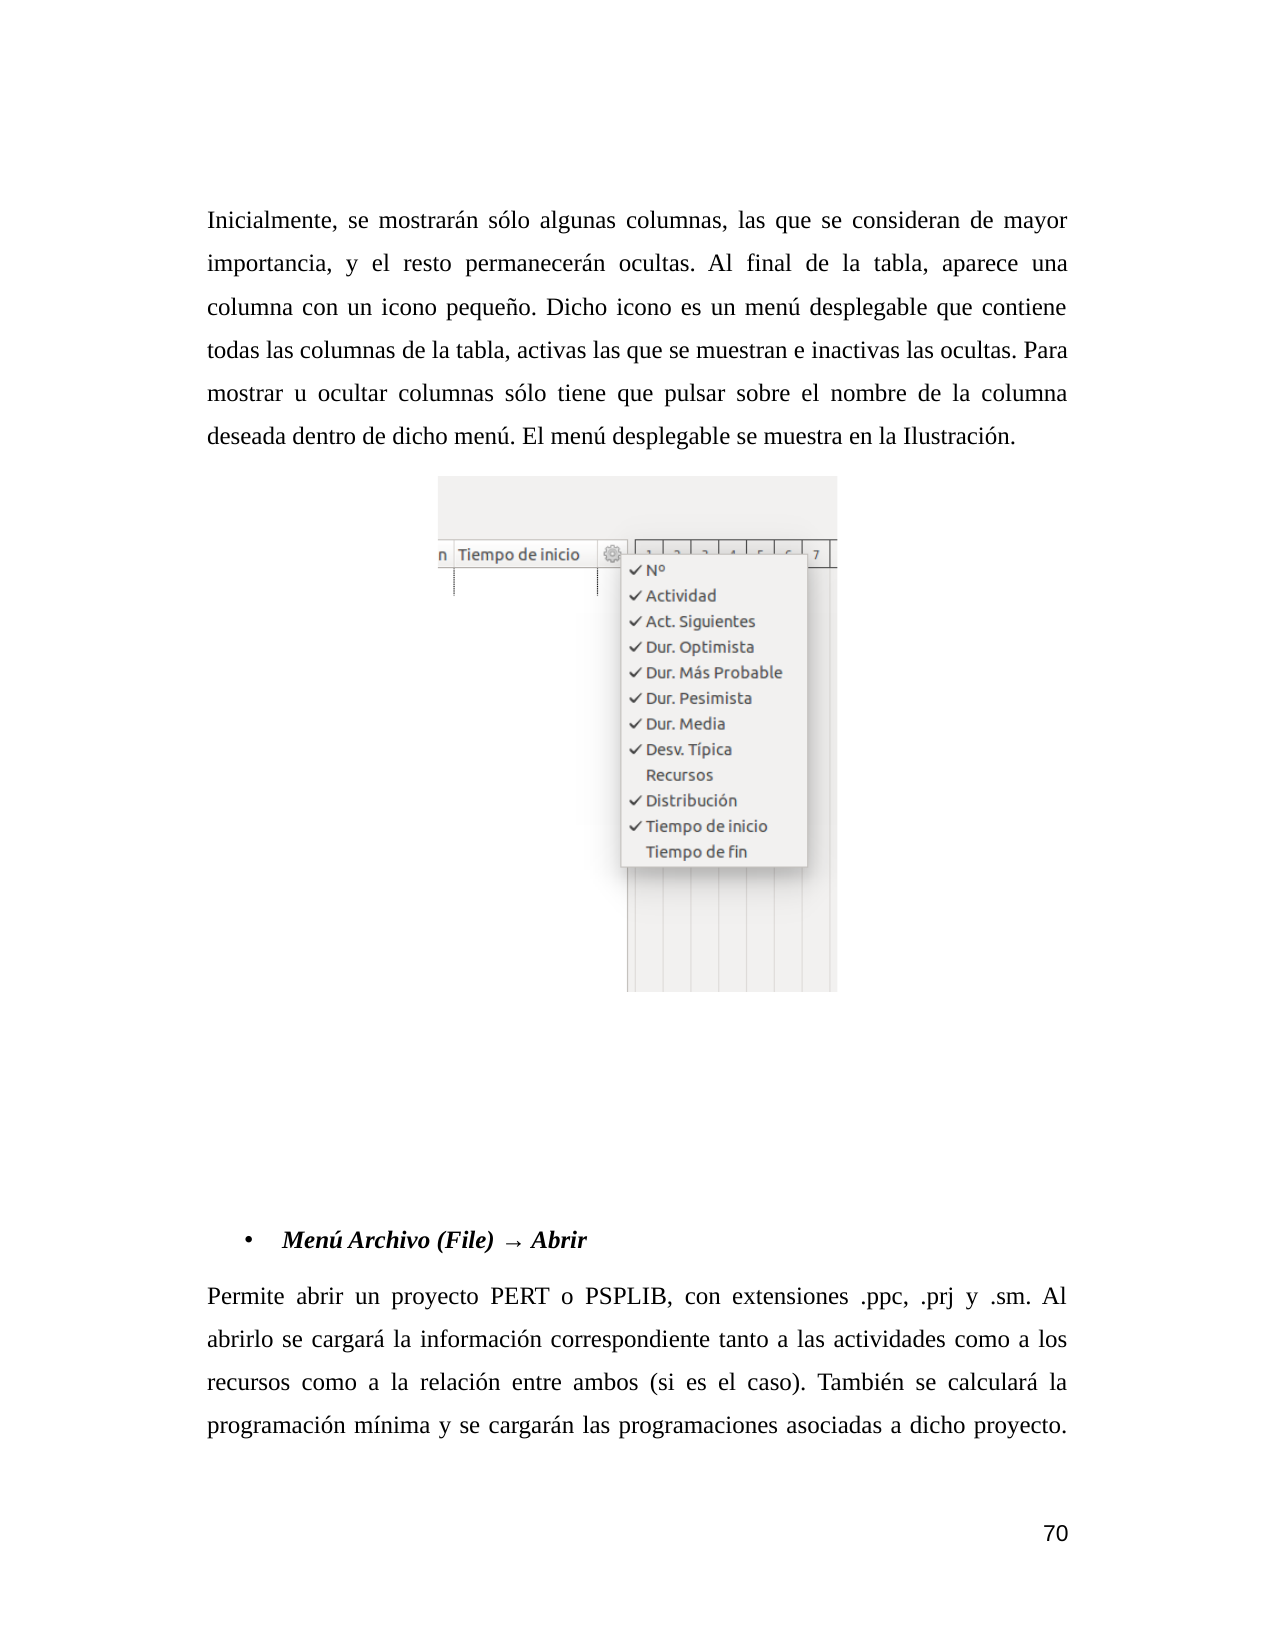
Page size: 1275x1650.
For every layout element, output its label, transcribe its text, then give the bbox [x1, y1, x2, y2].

text Inicialmente, se mostrarán sólo algunas columnas, las que se consideran de mayor importancia, y el resto permanecerán ocultas. Al final de la tabla, aparece una columna con un icono pequeño. Dicho icono es un menú desplegable que contiene todas las columnas de la tabla, activas las que se muestran e inactivas las ocultas. Para mostrar u ocultar columnas sólo tiene que pulsar sobre el nombre de la columna deseada dentro de dicho menú. El menú desplegable se muestra en la Ilustración. [207, 205, 1068, 450]
text Permite abrir un proyecto PERT o PSPLIB, con extensiones .ppc, .prj y .sm. Al abrirlo se cargará la información correspondiente tanto a las actividades como a los recursos como a la relación entre ambos (si es el caso). También se calculará la programación mínima y se cargarán las programaciones asociadas a dicho proyecto. [207, 1281, 1068, 1439]
list Menú Archivo (File) → Abrir [244, 1225, 1068, 1254]
